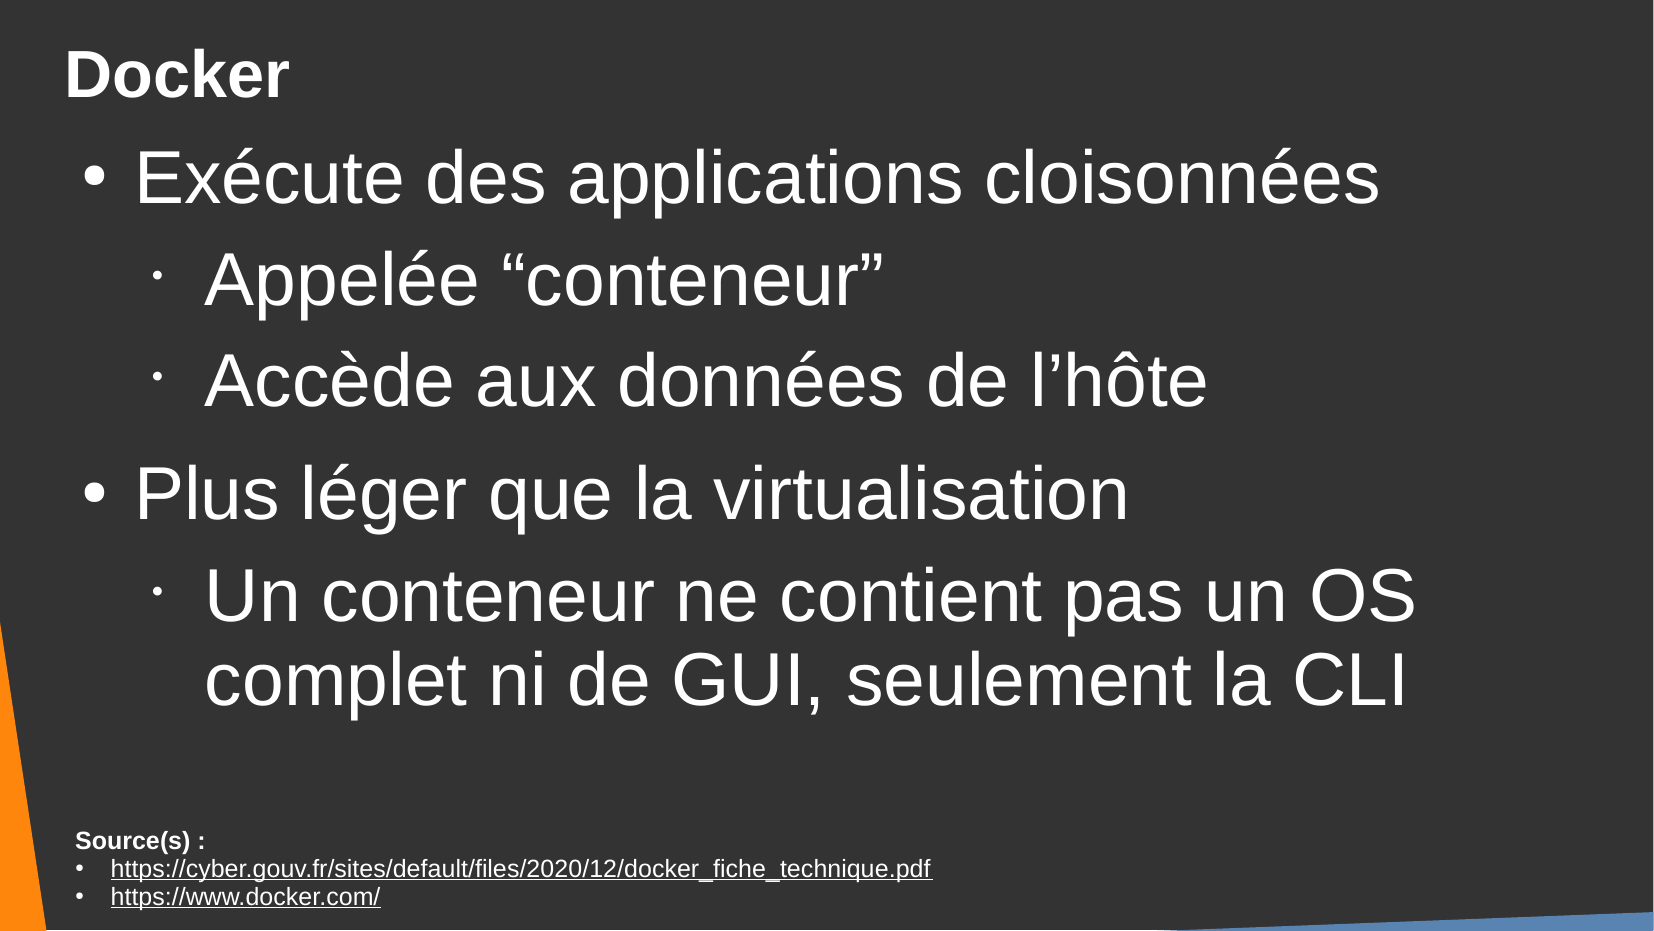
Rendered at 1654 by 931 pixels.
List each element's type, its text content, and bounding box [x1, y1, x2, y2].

text_box [0, 622, 47, 931]
text_box Source(s) : https://cyber.gouv.fr/sites/default/files/2020/12/docker_fiche_technique.pdf https://www.docker.com/ [60, 809, 1546, 919]
title Docker [64, 37, 1105, 119]
text_box [1157, 912, 1654, 931]
list Exécute des applications cloisonnées Appelée “conteneur” Accède aux données de l’hôte Plus léger que la virtualisation Un conteneur ne contient pas un OS complet ni de GUI, seulement la CLI [63, 135, 1542, 792]
